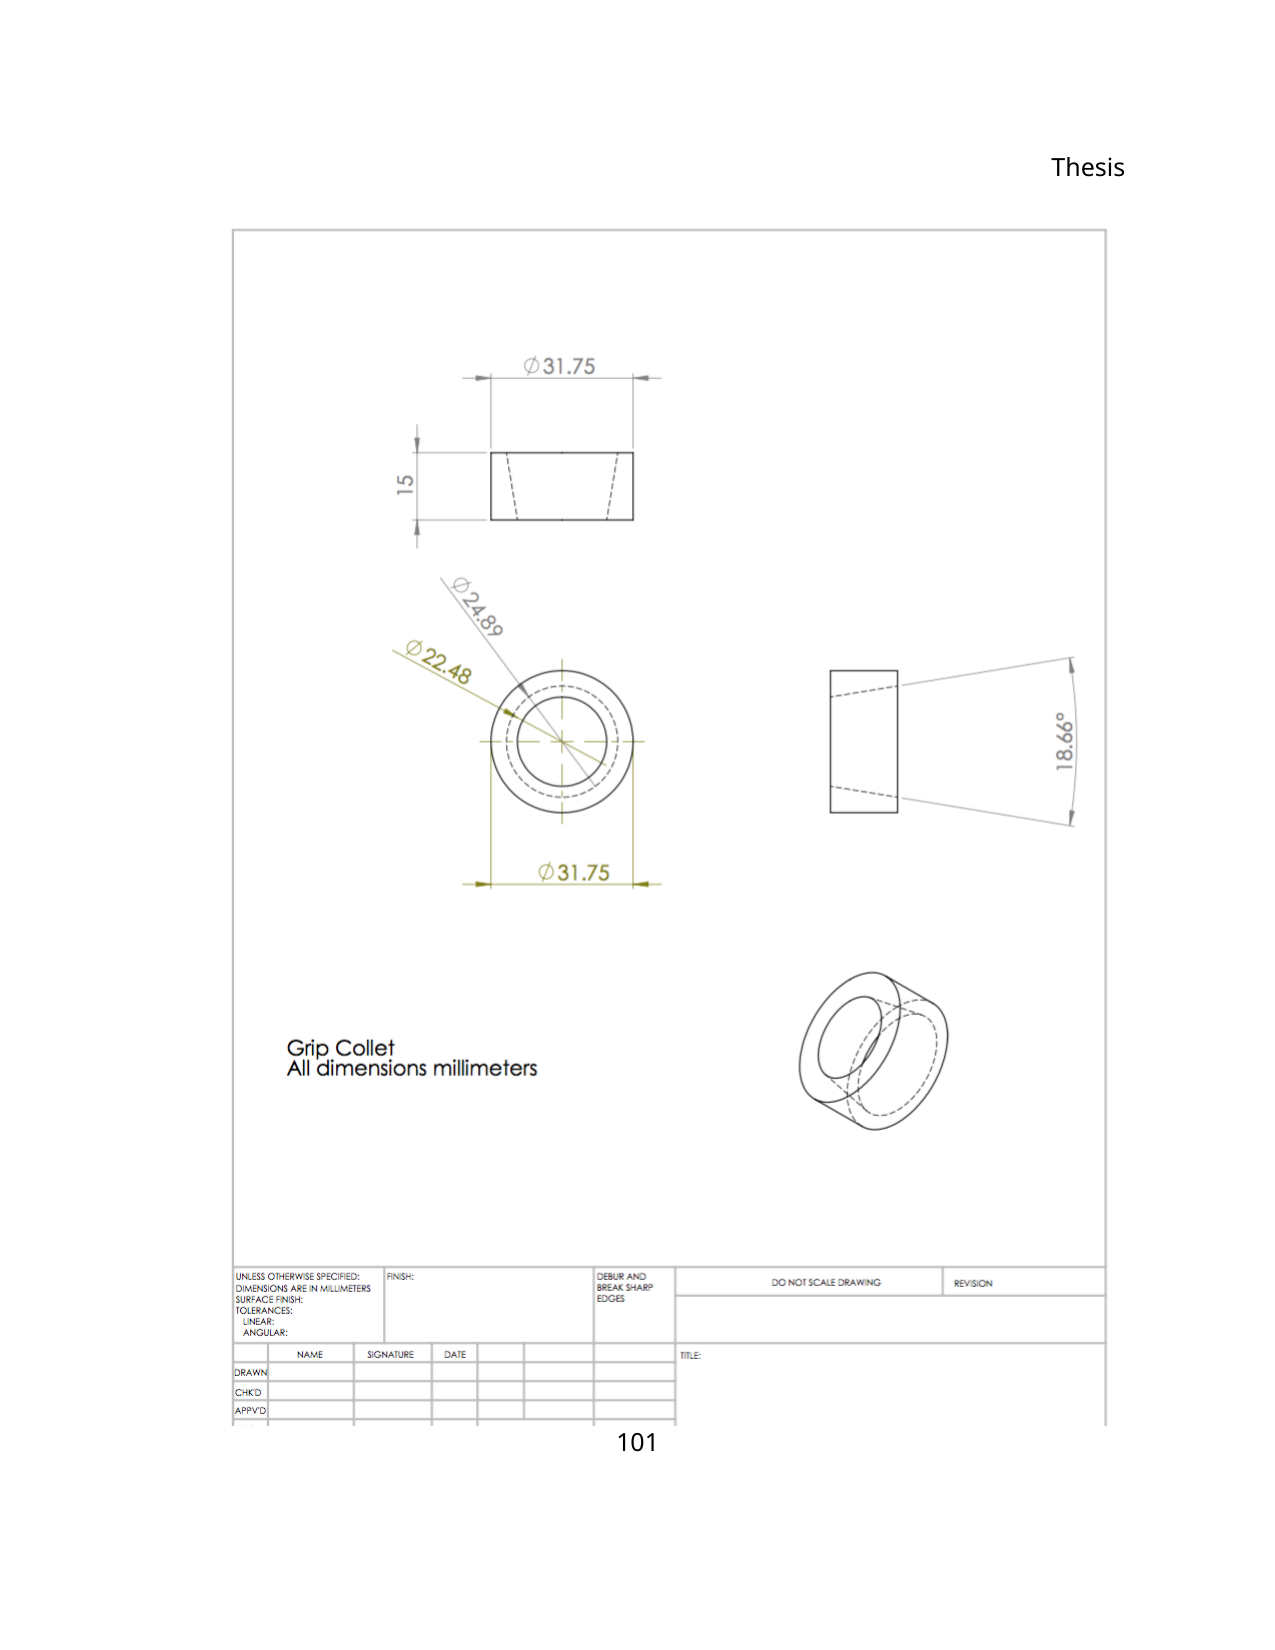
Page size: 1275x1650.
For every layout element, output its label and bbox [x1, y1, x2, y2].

picture [225, 225, 1113, 1426]
